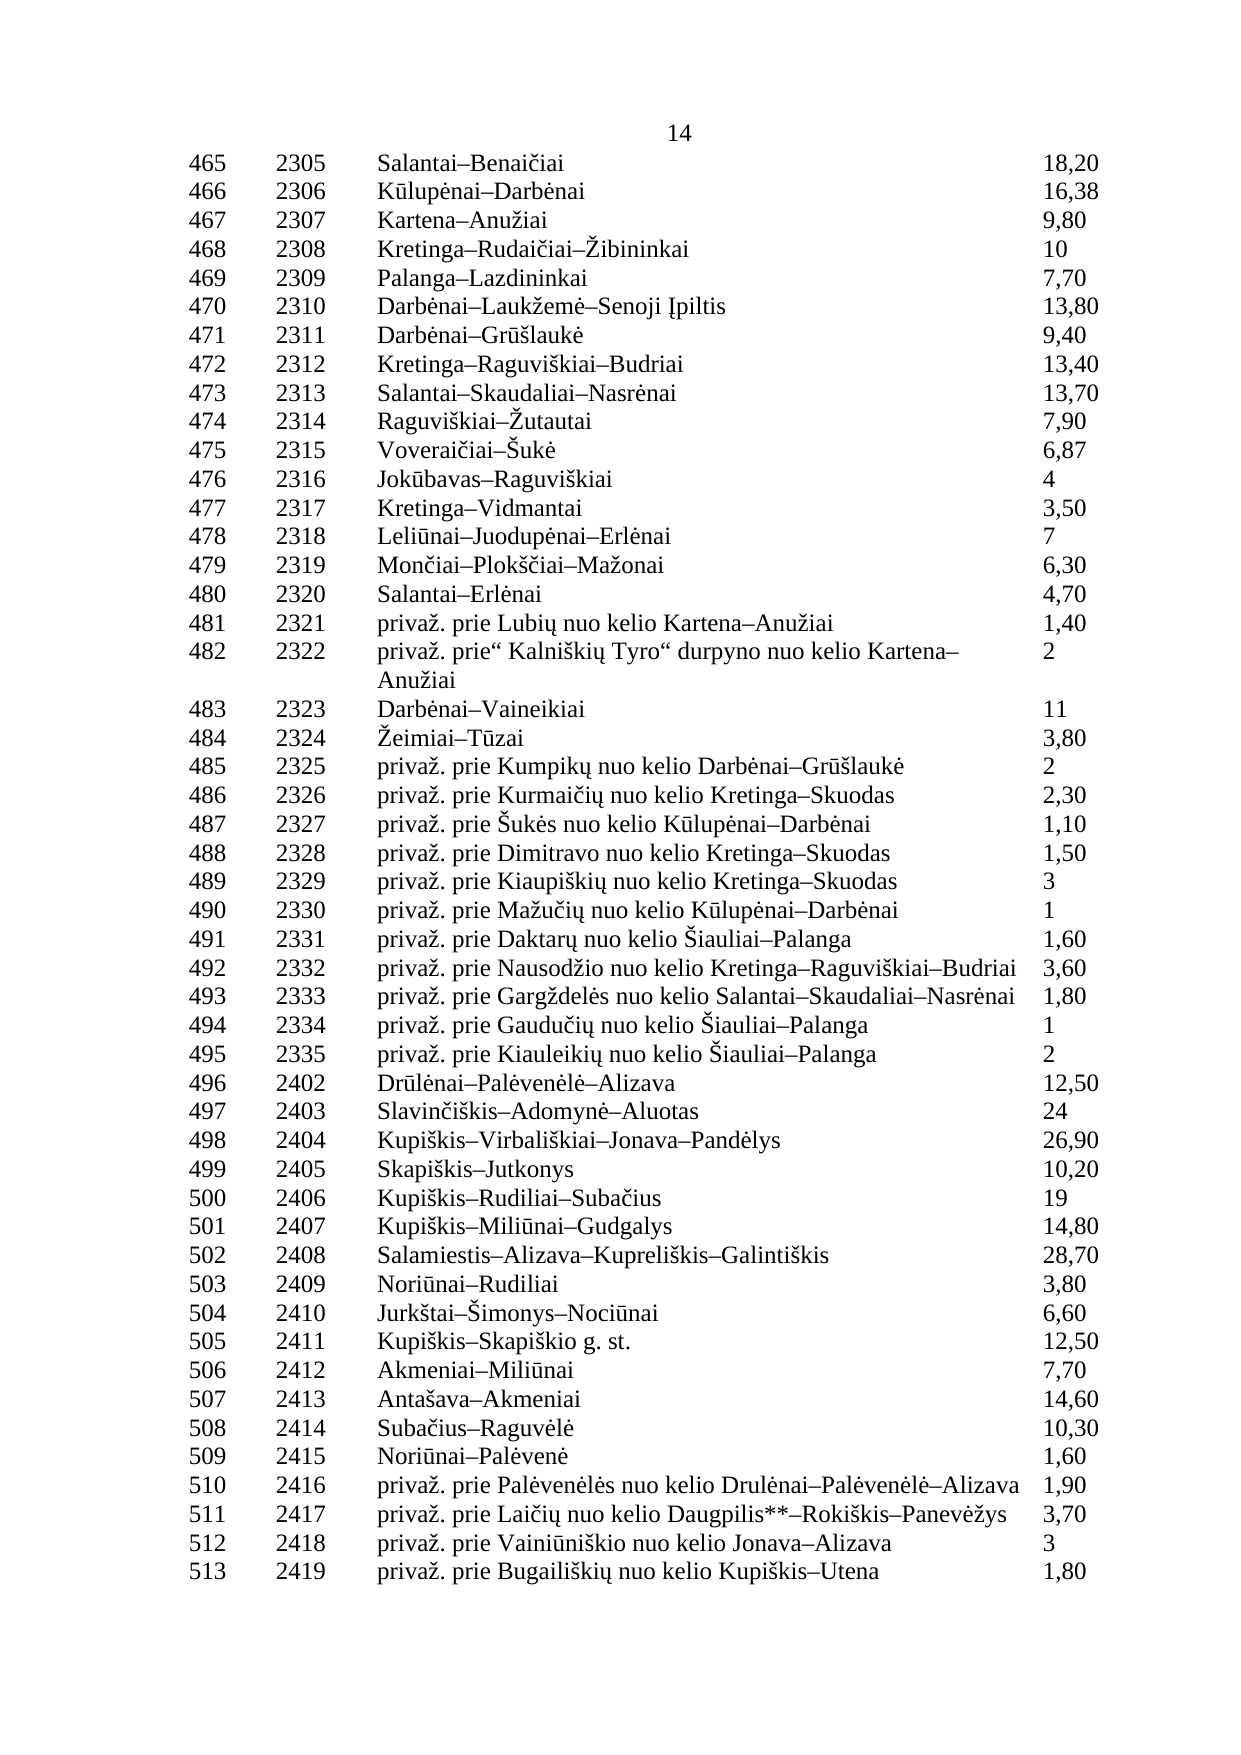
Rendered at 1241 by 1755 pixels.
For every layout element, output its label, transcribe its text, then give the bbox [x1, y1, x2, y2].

table_cell 2403 [264, 1096, 366, 1125]
table_cell Kretinga–Rudaičiai–Žibininkai [366, 234, 1031, 263]
table_cell 2412 [264, 1355, 366, 1384]
table_cell 3 [1031, 1528, 1181, 1556]
table_cell 2329 [264, 866, 366, 895]
table_cell privaž. prie Daktarų nuo kelio Šiauliai–Palanga [366, 924, 1031, 953]
table_cell 488 [177, 838, 264, 866]
table_cell 2332 [264, 953, 366, 981]
table_cell 1,50 [1031, 838, 1181, 866]
table_cell 7 [1031, 521, 1181, 550]
table_cell 510 [177, 1470, 264, 1499]
table_cell 9,40 [1031, 320, 1181, 349]
table_cell 2 [1031, 636, 1181, 694]
table_cell Subačius–Raguvėlė [366, 1413, 1031, 1441]
table_cell privaž. prie Gaudučių nuo kelio Šiauliai–Palanga [366, 1010, 1031, 1039]
table_cell 14,80 [1031, 1211, 1181, 1240]
table_cell 2318 [264, 521, 366, 550]
table_cell privaž. prie Gargždelės nuo kelio Salantai–Skaudaliai–Nasrėnai [366, 981, 1031, 1010]
table_cell Darbėnai–Grūšlaukė [366, 320, 1031, 349]
table_cell 13,70 [1031, 378, 1181, 406]
table_cell 13,80 [1031, 291, 1181, 320]
table_cell 2416 [264, 1470, 366, 1499]
table_cell 13,40 [1031, 349, 1181, 378]
table_cell 502 [177, 1240, 264, 1269]
table_cell 2334 [264, 1010, 366, 1039]
table_cell 19 [1031, 1183, 1181, 1211]
table_cell privaž. prie Palėvenėlės nuo kelio Drulėnai–Palėvenėlė–Alizava [366, 1470, 1031, 1499]
table_cell privaž. prie Vainiūniškio nuo kelio Jonava–Alizava [366, 1528, 1031, 1556]
table_cell Voveraičiai–Šukė [366, 435, 1031, 464]
table_cell 24 [1031, 1096, 1181, 1125]
table_cell Kūlupėnai–Darbėnai [366, 176, 1031, 205]
table_cell 12,50 [1031, 1326, 1181, 1355]
table_cell Kupiškis–Miliūnai–Gudgalys [366, 1211, 1031, 1240]
table_cell 466 [177, 176, 264, 205]
table_cell 3 [1031, 866, 1181, 895]
table_cell 465 [177, 148, 264, 176]
table_cell 2405 [264, 1154, 366, 1183]
table_cell 7,70 [1031, 263, 1181, 291]
table_cell Akmeniai–Miliūnai [366, 1355, 1031, 1384]
table_cell Salantai–Erlėnai [366, 579, 1031, 608]
table_cell 2305 [264, 148, 366, 176]
table_cell 2417 [264, 1499, 366, 1528]
table_cell 478 [177, 521, 264, 550]
table_cell privaž. prie Dimitravo nuo kelio Kretinga–Skuodas [366, 838, 1031, 866]
table_cell 2315 [264, 435, 366, 464]
table_cell privaž. prie Lubių nuo kelio Kartena–Anužiai [366, 608, 1031, 636]
table_cell 2409 [264, 1269, 366, 1298]
table_cell 496 [177, 1068, 264, 1096]
table_cell 485 [177, 751, 264, 780]
table_cell 489 [177, 866, 264, 895]
table_cell 2312 [264, 349, 366, 378]
table_cell 2317 [264, 493, 366, 521]
table_cell 475 [177, 435, 264, 464]
table_cell 2320 [264, 579, 366, 608]
table_cell 26,90 [1031, 1125, 1181, 1154]
table_cell privaž. prie Kumpikų nuo kelio Darbėnai–Grūšlaukė [366, 751, 1031, 780]
table_cell 2402 [264, 1068, 366, 1096]
table_cell 2410 [264, 1298, 366, 1326]
table_cell 509 [177, 1441, 264, 1470]
table_cell 6,60 [1031, 1298, 1181, 1326]
table_cell 2324 [264, 723, 366, 751]
table_cell 2,30 [1031, 780, 1181, 809]
table_cell 493 [177, 981, 264, 1010]
table_cell 2413 [264, 1384, 366, 1413]
table_cell 6,87 [1031, 435, 1181, 464]
table_cell 471 [177, 320, 264, 349]
table_cell Kretinga–Vidmantai [366, 493, 1031, 521]
table_cell 2414 [264, 1413, 366, 1441]
table_cell 1 [1031, 1010, 1181, 1039]
table_cell 6,30 [1031, 550, 1181, 579]
table_cell 2 [1031, 1039, 1181, 1068]
table_cell 507 [177, 1384, 264, 1413]
table_cell 476 [177, 464, 264, 493]
table_cell 2313 [264, 378, 366, 406]
table_cell 2307 [264, 205, 366, 234]
table_cell 1,60 [1031, 1441, 1181, 1470]
table_cell 2310 [264, 291, 366, 320]
table_cell 1 [1031, 895, 1181, 924]
table_cell 508 [177, 1413, 264, 1441]
table_cell 3,60 [1031, 953, 1181, 981]
table_cell 18,20 [1031, 148, 1181, 176]
table_cell 2319 [264, 550, 366, 579]
table_cell 490 [177, 895, 264, 924]
table_cell 3,80 [1031, 1269, 1181, 1298]
table_cell 2333 [264, 981, 366, 1010]
table_cell 497 [177, 1096, 264, 1125]
table_cell Drūlėnai–Palėvenėlė–Alizava [366, 1068, 1031, 1096]
table_cell 479 [177, 550, 264, 579]
table_cell 469 [177, 263, 264, 291]
table_cell 494 [177, 1010, 264, 1039]
table_cell 499 [177, 1154, 264, 1183]
table_cell 2407 [264, 1211, 366, 1240]
table_cell 2408 [264, 1240, 366, 1269]
table_cell 511 [177, 1499, 264, 1528]
table_cell 2404 [264, 1125, 366, 1154]
table_cell 2316 [264, 464, 366, 493]
table_cell 2331 [264, 924, 366, 953]
table_cell 3,50 [1031, 493, 1181, 521]
table_cell 513 [177, 1556, 264, 1585]
table_cell 495 [177, 1039, 264, 1068]
table_cell 2323 [264, 694, 366, 723]
table_cell 506 [177, 1355, 264, 1384]
table_cell 2326 [264, 780, 366, 809]
table_cell Salantai–Benaičiai [366, 148, 1031, 176]
table_cell 2306 [264, 176, 366, 205]
table_cell 477 [177, 493, 264, 521]
table_cell 2415 [264, 1441, 366, 1470]
table_cell privaž. prie Mažučių nuo kelio Kūlupėnai–Darbėnai [366, 895, 1031, 924]
table_cell 2321 [264, 608, 366, 636]
table_cell privaž. prie Kiaupiškių nuo kelio Kretinga–Skuodas [366, 866, 1031, 895]
table_cell Darbėnai–Laukžemė–Senoji Įpiltis [366, 291, 1031, 320]
table_cell 3,70 [1031, 1499, 1181, 1528]
table_cell 7,70 [1031, 1355, 1181, 1384]
table_cell Salamiestis–Alizava–Kupreliškis–Galintiškis [366, 1240, 1031, 1269]
table_cell privaž. prie Bugailiškių nuo kelio Kupiškis–Utena [366, 1556, 1031, 1585]
table_cell privaž. prie Nausodžio nuo kelio Kretinga–Raguviškiai–Budriai [366, 953, 1031, 981]
table_cell Kretinga–Raguviškiai–Budriai [366, 349, 1031, 378]
table_cell privaž. prie Šukės nuo kelio Kūlupėnai–Darbėnai [366, 809, 1031, 838]
table_cell Antašava–Akmeniai [366, 1384, 1031, 1413]
table_cell 470 [177, 291, 264, 320]
table_cell 2325 [264, 751, 366, 780]
table_cell 468 [177, 234, 264, 263]
table_cell 2 [1031, 751, 1181, 780]
table_cell 2308 [264, 234, 366, 263]
table_cell Jokūbavas–Raguviškiai [366, 464, 1031, 493]
table_cell 2328 [264, 838, 366, 866]
table_cell 473 [177, 378, 264, 406]
table_cell 4 [1031, 464, 1181, 493]
table_cell 1,90 [1031, 1470, 1181, 1499]
table_cell 10 [1031, 234, 1181, 263]
table_cell Kupiškis–Rudiliai–Subačius [366, 1183, 1031, 1211]
table_cell privaž. prie Kurmaičių nuo kelio Kretinga–Skuodas [366, 780, 1031, 809]
table_cell Noriūnai–Rudiliai [366, 1269, 1031, 1298]
table_cell Raguviškiai–Žutautai [366, 406, 1031, 435]
table_cell 480 [177, 579, 264, 608]
table_cell 472 [177, 349, 264, 378]
table_cell 4,70 [1031, 579, 1181, 608]
table_cell 2327 [264, 809, 366, 838]
table_cell 482 [177, 636, 264, 694]
table_cell 2406 [264, 1183, 366, 1211]
table_cell 2418 [264, 1528, 366, 1556]
table_cell 11 [1031, 694, 1181, 723]
table_cell 2314 [264, 406, 366, 435]
table_cell Kartena–Anužiai [366, 205, 1031, 234]
table_cell Leliūnai–Juodupėnai–Erlėnai [366, 521, 1031, 550]
table_cell 1,80 [1031, 1556, 1181, 1585]
table_cell 10,20 [1031, 1154, 1181, 1183]
table_cell 492 [177, 953, 264, 981]
table_cell 2330 [264, 895, 366, 924]
table_cell privaž. prie Kiauleikių nuo kelio Šiauliai–Palanga [366, 1039, 1031, 1068]
table_cell Darbėnai–Vaineikiai [366, 694, 1031, 723]
table_cell 1,10 [1031, 809, 1181, 838]
table_cell 498 [177, 1125, 264, 1154]
table_cell 2311 [264, 320, 366, 349]
table_cell 481 [177, 608, 264, 636]
table_cell Salantai–Skaudaliai–Nasrėnai [366, 378, 1031, 406]
table_cell Slavinčiškis–Adomynė–Aluotas [366, 1096, 1031, 1125]
table_cell 501 [177, 1211, 264, 1240]
table_cell Jurkštai–Šimonys–Nociūnai [366, 1298, 1031, 1326]
table_cell 7,90 [1031, 406, 1181, 435]
table_cell 504 [177, 1298, 264, 1326]
table_cell privaž. prie“ Kalniškių Tyro“ durpyno nuo kelio Kartena–Anužiai [366, 636, 1031, 694]
table_cell 2322 [264, 636, 366, 694]
table_cell 1,40 [1031, 608, 1181, 636]
table_cell 486 [177, 780, 264, 809]
table_cell 1,60 [1031, 924, 1181, 953]
table_cell 9,80 [1031, 205, 1181, 234]
table_cell 14,60 [1031, 1384, 1181, 1413]
table_cell 2309 [264, 263, 366, 291]
table_cell 500 [177, 1183, 264, 1211]
table_cell 10,30 [1031, 1413, 1181, 1441]
table_cell 487 [177, 809, 264, 838]
table_cell 467 [177, 205, 264, 234]
table_cell 2411 [264, 1326, 366, 1355]
table_cell 483 [177, 694, 264, 723]
table_cell 512 [177, 1528, 264, 1556]
table_cell Palanga–Lazdininkai [366, 263, 1031, 291]
table_cell 3,80 [1031, 723, 1181, 751]
table_cell 503 [177, 1269, 264, 1298]
table_cell 28,70 [1031, 1240, 1181, 1269]
table_cell Žeimiai–Tūzai [366, 723, 1031, 751]
table_cell Mončiai–Plokščiai–Mažonai [366, 550, 1031, 579]
table_cell 491 [177, 924, 264, 953]
table_cell 484 [177, 723, 264, 751]
table_cell Kupiškis–Skapiškio g. st. [366, 1326, 1031, 1355]
table_cell 16,38 [1031, 176, 1181, 205]
table_cell 474 [177, 406, 264, 435]
table_cell 2419 [264, 1556, 366, 1585]
table_cell Kupiškis–Virbališkiai–Jonava–Pandėlys [366, 1125, 1031, 1154]
table_cell 505 [177, 1326, 264, 1355]
table_cell 12,50 [1031, 1068, 1181, 1096]
table_cell privaž. prie Laičių nuo kelio Daugpilis**–Rokiškis–Panevėžys [366, 1499, 1031, 1528]
table_cell 2335 [264, 1039, 366, 1068]
table_cell Skapiškis–Jutkonys [366, 1154, 1031, 1183]
table_cell Noriūnai–Palėvenė [366, 1441, 1031, 1470]
table_cell 1,80 [1031, 981, 1181, 1010]
